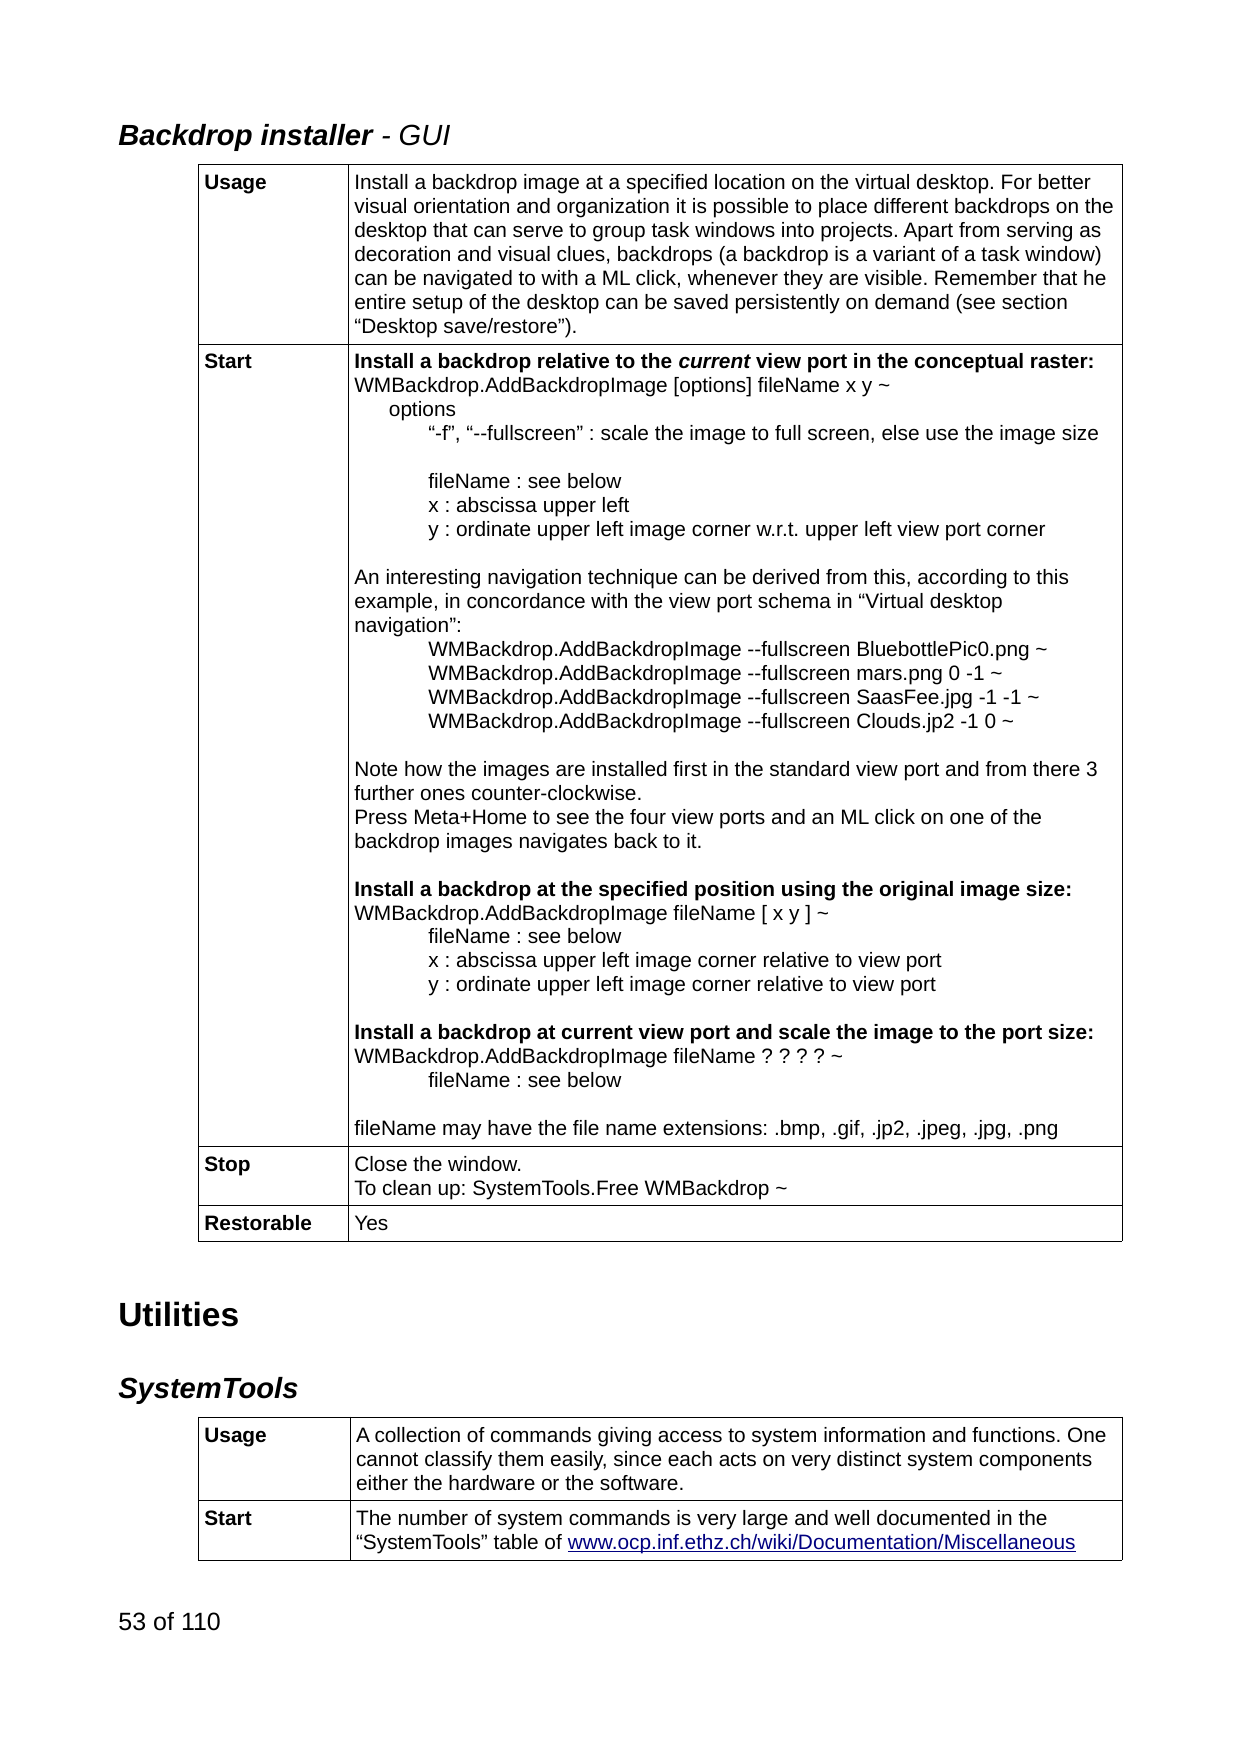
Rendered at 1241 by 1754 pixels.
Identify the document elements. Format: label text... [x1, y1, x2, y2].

table_header Install a backdrop image at a specified location on the virtual desktop. For better visual orientation and organization it is possible to place different backdrops on the desktop that can serve to group task windows into projects. Apart from serving as decoration and visual clues, backdrops (a backdrop is a variant of a task window) can be navigated to with a ML click, whenever they are visible. Remember that he entire setup of the desktop can be saved persistently on demand (see section “Desktop save/restore”). [349, 165, 1122, 343]
subtitle Utilities [118, 1294, 1122, 1333]
table_cell Install a backdrop relative to the current view port in the conceptual raster: WMBackdrop.AddBackdropImage [options] fileName x y ~ options “-f”, “--fullscreen” : scale the image to full screen, else use the image size fileName : see below x : abscissa upper left y : ordinate upper left image corner w.r.t. upper left view port corner An interesting navigation technique can be derived from this, according to this example, in concordance with the view port schema in “Virtual desktop navigation”: WMBackdrop.AddBackdropImage --fullscreen BluebottlePic0.png ~ WMBackdrop.AddBackdropImage --fullscreen mars.png 0 -1 ~ WMBackdrop.AddBackdropImage --fullscreen SaasFee.jpg -1 -1 ~ WMBackdrop.AddBackdropImage --fullscreen Clouds.jp2 -1 0 ~ Note how the images are installed first in the standard view port and from there 3 further ones counter-clockwise. Press Meta+Home to see the four view ports and an ML click on one of the backdrop images navigates back to it. Install a backdrop at the specified position using the original image size: WMBackdrop.AddBackdropImage fileName [ x y ] ~ fileName : see below x : abscissa upper left image corner relative to view port y : ordinate upper left image corner relative to view port Install a backdrop at current view port and scale the image to the port size: WMBackdrop.AddBackdropImage fileName ? ? ? ? ~ fileName : see below fileName may have the file name extensions: .bmp, .gif, .jp2, .jpeg, .jpg, .png [349, 345, 1122, 1146]
table_cell Start [199, 1501, 350, 1559]
table_cell The number of system commands is very large and well documented in the “SystemTools” table of www.ocp.inf.ethz.ch/wiki/Documentation/Miscellaneous [351, 1501, 1122, 1559]
subtitle SystemTools [118, 1371, 1122, 1404]
table_cell Start [199, 345, 348, 1146]
table_header Usage [199, 165, 348, 343]
table_cell Restorable [199, 1206, 348, 1241]
table_header Usage [199, 1418, 350, 1500]
table_cell Yes [349, 1206, 1122, 1241]
table_header A collection of commands giving access to system information and functions. One cannot classify them easily, since each acts on very distinct system components either the hardware or the software. [351, 1418, 1122, 1500]
table_cell Stop [199, 1147, 348, 1205]
table_cell Close the window. To clean up: SystemTools.Free WMBackdrop ~ [349, 1147, 1122, 1205]
subtitle Backdrop installer - GUI [118, 118, 1122, 152]
